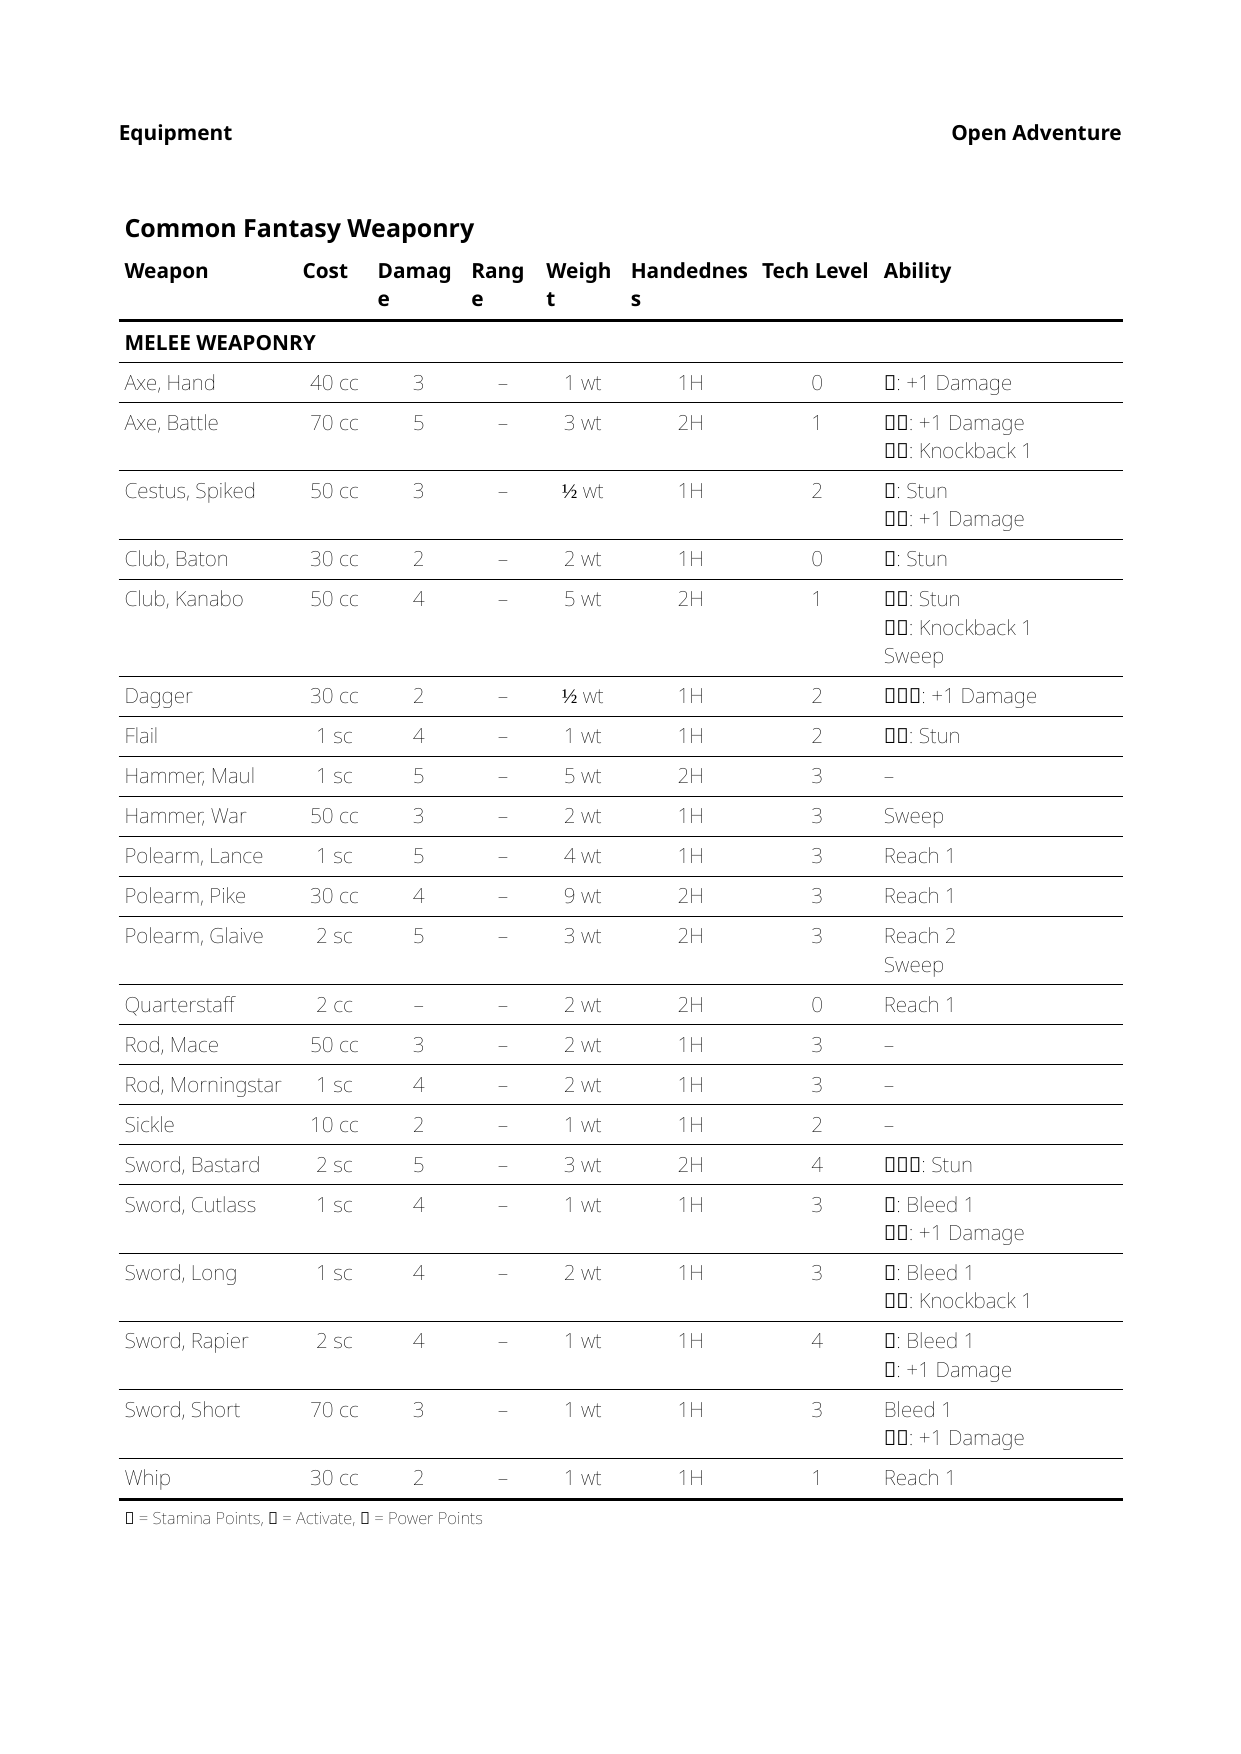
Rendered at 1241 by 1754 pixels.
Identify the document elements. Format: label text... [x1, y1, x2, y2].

table_cell 4 [756, 1145, 878, 1184]
table_cell MELEE WEAPONRY [119, 322, 1123, 362]
table_cell Polearm, Glaive [119, 917, 297, 984]
table_cell : Stun [878, 540, 1123, 579]
table_cell 2 wt [540, 797, 625, 836]
table_cell 3 [756, 757, 878, 796]
table_cell 1 sc [297, 717, 372, 756]
table_cell 3 wt [540, 917, 625, 984]
table_cell 2 [756, 471, 878, 539]
table_cell – [465, 1390, 540, 1458]
table_cell 1 sc [297, 1254, 372, 1321]
table_cell Cestus, Spiked [119, 471, 297, 539]
table_cell Weight [540, 250, 625, 319]
table_cell 9 wt [540, 877, 625, 916]
table_cell – [465, 677, 540, 716]
table_cell Sweep [878, 797, 1123, 836]
table_cell Reach 1 [878, 837, 1123, 876]
table_cell 1 sc [297, 757, 372, 796]
table_cell 1 [756, 1459, 878, 1498]
table_cell Hammer, War [119, 797, 297, 836]
table_cell : Stun : Knockback 1 Sweep [878, 580, 1123, 676]
table_cell 2 wt [540, 1025, 625, 1064]
table_cell 3 [372, 363, 465, 402]
table_cell 1 wt [540, 1185, 625, 1252]
table_cell Reach 2 Sweep [878, 917, 1123, 984]
table_cell 3 [756, 1065, 878, 1104]
table_cell Quarterstaff [119, 985, 297, 1024]
table_cell – [465, 837, 540, 876]
table_cell 3 [756, 877, 878, 916]
table_cell 1 wt [540, 363, 625, 402]
table_cell 1H [625, 797, 756, 836]
table_cell 4 [372, 1254, 465, 1321]
table_cell – [465, 1145, 540, 1184]
table_cell 1H [625, 540, 756, 579]
table_cell 2 [372, 1105, 465, 1144]
table_cell : Stun [878, 717, 1123, 756]
table_cell 1 [756, 580, 878, 676]
table_cell 10 cc [297, 1105, 372, 1144]
table_cell Sword, Rapier [119, 1322, 297, 1389]
table_cell 2 sc [297, 1145, 372, 1184]
table_cell – [465, 797, 540, 836]
table_cell 2H [625, 985, 756, 1024]
table_cell 3 [756, 1254, 878, 1321]
table_cell Dagger [119, 677, 297, 716]
table_cell Cost [297, 250, 372, 319]
table_cell Hammer, Maul [119, 757, 297, 796]
table_cell – [878, 757, 1123, 796]
table_cell 3 [372, 471, 465, 539]
table_cell 1 wt [540, 1105, 625, 1144]
table_cell 4 [372, 877, 465, 916]
table_cell – [465, 580, 540, 676]
table_cell Ability [878, 250, 1123, 319]
table_cell 30 cc [297, 877, 372, 916]
table_cell 50 cc [297, 797, 372, 836]
table_cell 1 [756, 403, 878, 470]
table_cell 1 wt [540, 717, 625, 756]
table_cell 3 [756, 837, 878, 876]
table_cell 4 [372, 717, 465, 756]
table_cell 2 [756, 1105, 878, 1144]
table_cell : Stun : +1 Damage [878, 471, 1123, 539]
table_cell 4 [756, 1322, 878, 1389]
table_cell Club, Baton [119, 540, 297, 579]
table_cell Tech Level [756, 250, 878, 319]
table_cell 70 cc [297, 403, 372, 470]
table_cell 2 wt [540, 540, 625, 579]
table_cell 2 wt [540, 1254, 625, 1321]
table_cell 3 [372, 1025, 465, 1064]
table_cell Range [465, 250, 540, 319]
table_cell – [465, 1025, 540, 1064]
table_cell : Bleed 1 : Knockback 1 [878, 1254, 1123, 1321]
table_cell 2 [372, 540, 465, 579]
table_cell – [465, 1105, 540, 1144]
table_cell 4 [372, 1065, 465, 1104]
table_cell Axe, Battle [119, 403, 297, 470]
table_cell 1H [625, 471, 756, 539]
table_cell Damage [372, 250, 465, 319]
table_cell 2H [625, 877, 756, 916]
table_cell 30 cc [297, 540, 372, 579]
table_cell 1H [625, 1105, 756, 1144]
table_cell 2H [625, 917, 756, 984]
table_cell 50 cc [297, 580, 372, 676]
table_cell 5 [372, 837, 465, 876]
table_cell Sword, Cutlass [119, 1185, 297, 1252]
table_cell 40 cc [297, 363, 372, 402]
table_cell 3 wt [540, 1145, 625, 1184]
table_cell ½ wt [540, 471, 625, 539]
table_cell 1H [625, 1065, 756, 1104]
table_cell 2H [625, 757, 756, 796]
table_cell : +1 Damage [878, 363, 1123, 402]
table_header Common Fantasy Weaponry [119, 205, 1123, 250]
table_cell – [465, 717, 540, 756]
table_cell 0 [756, 363, 878, 402]
table_cell – [465, 985, 540, 1024]
table_cell 3 [756, 917, 878, 984]
table_cell 2 [756, 717, 878, 756]
table_cell 50 cc [297, 471, 372, 539]
table_cell Club, Kanabo [119, 580, 297, 676]
table_cell Rod, Morningstar [119, 1065, 297, 1104]
table_cell Sword, Long [119, 1254, 297, 1321]
table_cell – [465, 877, 540, 916]
table_cell 1 sc [297, 1185, 372, 1252]
table_cell 70 cc [297, 1390, 372, 1458]
table_cell – [878, 1105, 1123, 1144]
table_cell 1H [625, 717, 756, 756]
table_cell Sword, Short [119, 1390, 297, 1458]
table_cell 1H [625, 1254, 756, 1321]
table_cell – [465, 363, 540, 402]
table_cell 3 wt [540, 403, 625, 470]
table_cell 0 [756, 540, 878, 579]
table_cell 5 [372, 1145, 465, 1184]
table_cell 3 [756, 1390, 878, 1458]
table_cell 5 [372, 403, 465, 470]
table_cell 30 cc [297, 1459, 372, 1498]
table_cell 2 [372, 677, 465, 716]
table_cell 5 wt [540, 757, 625, 796]
table_cell 1 sc [297, 837, 372, 876]
table_cell 1 sc [297, 1065, 372, 1104]
table_cell – [465, 1065, 540, 1104]
table_cell 2 sc [297, 1322, 372, 1389]
table_cell Whip [119, 1459, 297, 1498]
table_cell – [465, 1185, 540, 1252]
table_cell 2 wt [540, 1065, 625, 1104]
table_cell Polearm, Lance [119, 837, 297, 876]
table_cell Handedness [625, 250, 756, 319]
table_cell – [465, 471, 540, 539]
table_cell 4 [372, 1322, 465, 1389]
table_cell Sword, Bastard [119, 1145, 297, 1184]
table_cell – [465, 403, 540, 470]
table_cell Flail [119, 717, 297, 756]
table_cell – [465, 540, 540, 579]
table_cell 3 [372, 797, 465, 836]
table_cell 3 [756, 797, 878, 836]
table_cell 4 [372, 1185, 465, 1252]
table_cell  = Stamina Points,  = Activate,  = Power Points [119, 1501, 1123, 1535]
table_cell – [878, 1025, 1123, 1064]
table_cell 3 [756, 1185, 878, 1252]
table_cell 2 [372, 1459, 465, 1498]
table_cell 4 wt [540, 837, 625, 876]
table_cell Polearm, Pike [119, 877, 297, 916]
table_cell : Stun [878, 1145, 1123, 1184]
table_cell Sickle [119, 1105, 297, 1144]
table_cell – [465, 757, 540, 796]
table_cell 1H [625, 1390, 756, 1458]
table_cell 2H [625, 580, 756, 676]
table_cell 2H [625, 403, 756, 470]
table_cell 1H [625, 1322, 756, 1389]
table_cell 2 sc [297, 917, 372, 984]
table_cell Axe, Hand [119, 363, 297, 402]
table_cell – [878, 1065, 1123, 1104]
table_cell 4 [372, 580, 465, 676]
table_cell 1H [625, 1459, 756, 1498]
table_cell 1 wt [540, 1322, 625, 1389]
table_cell – [465, 1459, 540, 1498]
table_cell 1 wt [540, 1459, 625, 1498]
table_cell 0 [756, 985, 878, 1024]
table_cell – [372, 985, 465, 1024]
table_cell 1 wt [540, 1390, 625, 1458]
table_cell – [465, 917, 540, 984]
table_cell 2H [625, 1145, 756, 1184]
table_cell 1H [625, 837, 756, 876]
table_cell 1H [625, 1185, 756, 1252]
table_cell Reach 1 [878, 877, 1123, 916]
table_cell : +1 Damage [878, 677, 1123, 716]
table_cell – [465, 1322, 540, 1389]
table_cell 50 cc [297, 1025, 372, 1064]
table_cell Rod, Mace [119, 1025, 297, 1064]
table_cell 5 [372, 917, 465, 984]
table_cell 2 cc [297, 985, 372, 1024]
table_cell Bleed 1 : +1 Damage [878, 1390, 1123, 1458]
table_cell 3 [756, 1025, 878, 1064]
table_cell : Bleed 1 : +1 Damage [878, 1185, 1123, 1252]
table_cell 1H [625, 1025, 756, 1064]
table_cell Weapon [119, 250, 297, 319]
table_cell 5 [372, 757, 465, 796]
table_cell 1H [625, 677, 756, 716]
table_cell 3 [372, 1390, 465, 1458]
table_cell 2 wt [540, 985, 625, 1024]
table_cell 30 cc [297, 677, 372, 716]
table_cell : Bleed 1 : +1 Damage [878, 1322, 1123, 1389]
table_cell Reach 1 [878, 1459, 1123, 1498]
table_cell 2 [756, 677, 878, 716]
table_cell 5 wt [540, 580, 625, 676]
table_cell Reach 1 [878, 985, 1123, 1024]
table_cell : +1 Damage : Knockback 1 [878, 403, 1123, 470]
table_cell 1H [625, 363, 756, 402]
table_cell – [465, 1254, 540, 1321]
table_cell ½ wt [540, 677, 625, 716]
